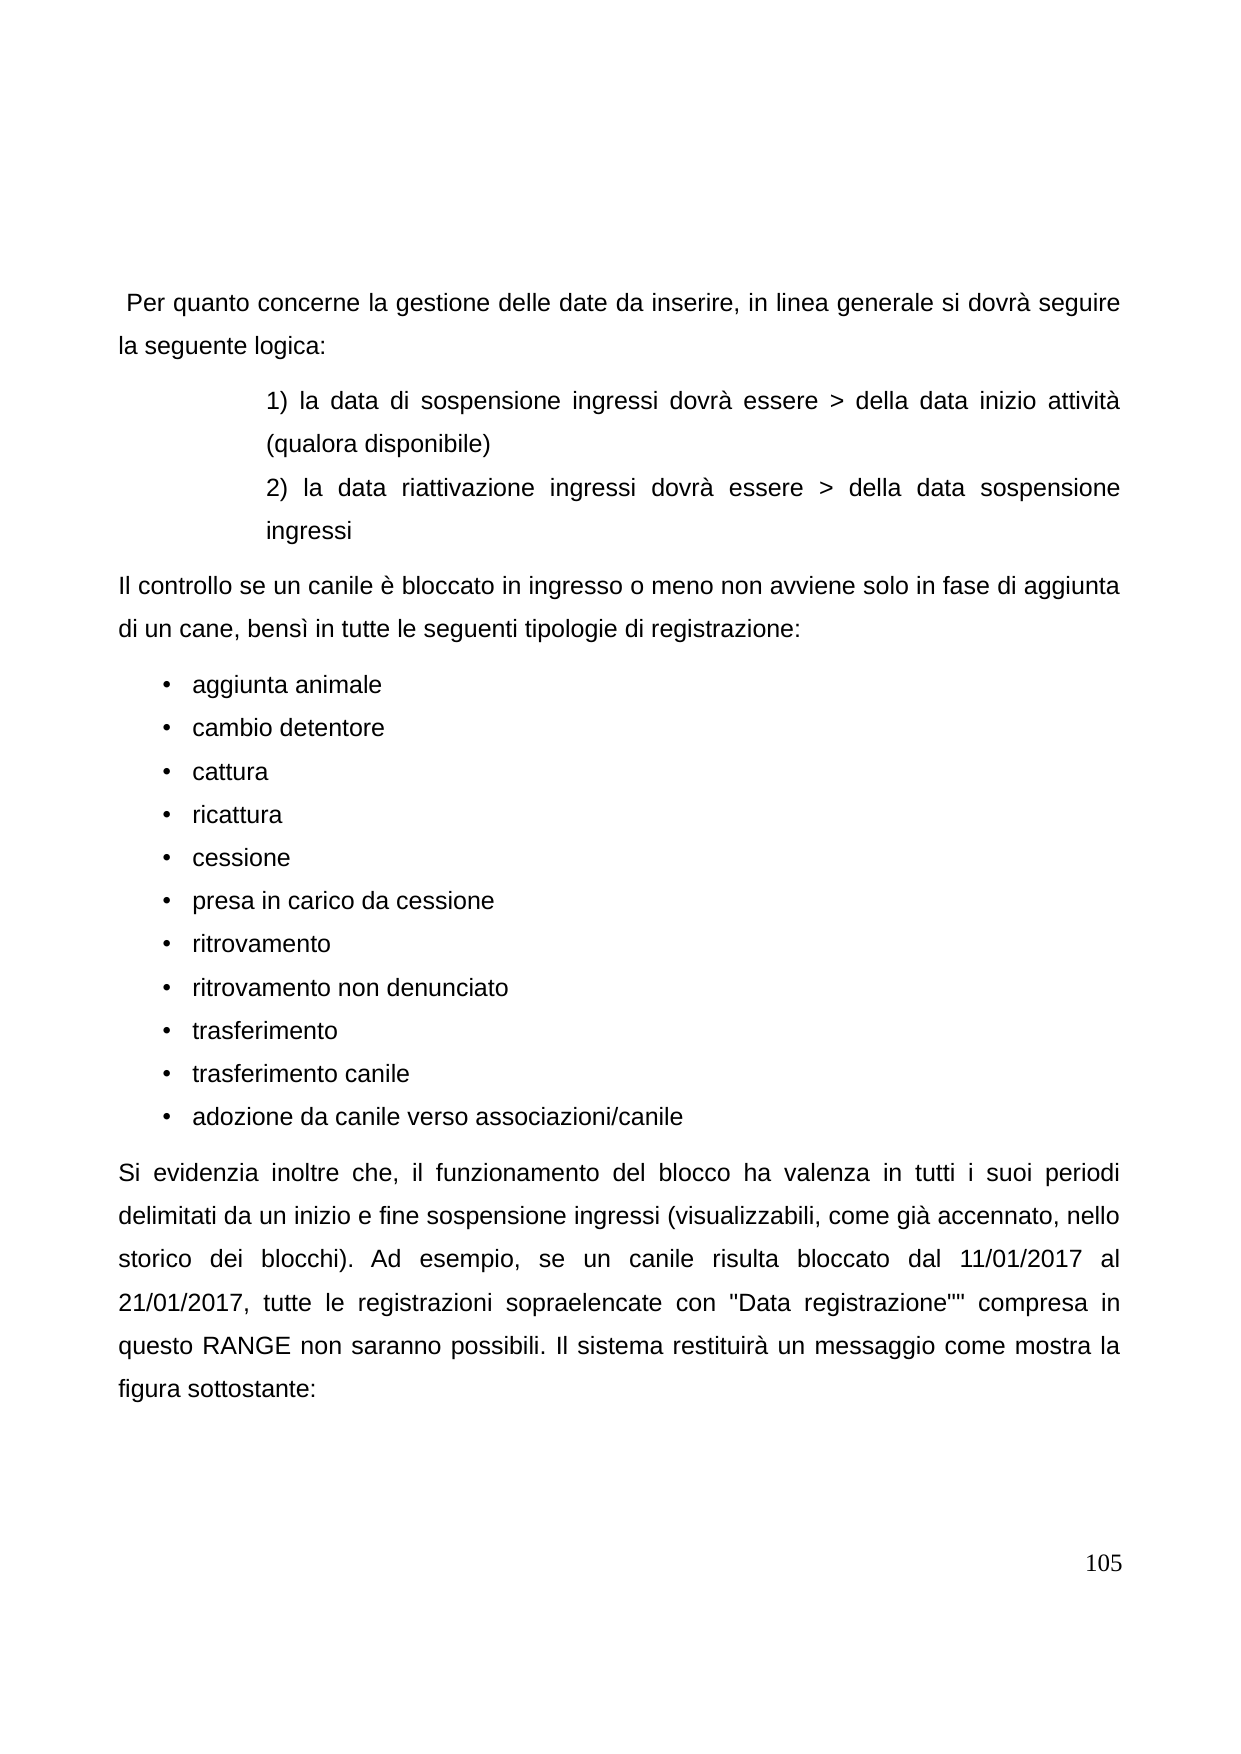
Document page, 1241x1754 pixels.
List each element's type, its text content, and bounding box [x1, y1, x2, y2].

list adozione da canile verso associazioni/canile [162, 1102, 1122, 1131]
text Si evidenzia inoltre che, il funzionamento del blocco ha valenza in tutti i suoi periodi delimitati da un inizio e fine sospensione ingressi (visualizzabili, come già accennato, nello storico dei blocchi). Ad esempio, se un canile risulta bloccato dal 11/01/2017 al 21/01/2017, tutte le registrazioni sopraelencate con "Data registrazione"" compresa in questo RANGE non saranno possibili. Il sistema restituirà un messaggio come mostra la figura sottostante: [118, 1158, 1122, 1402]
list ritrovamento [162, 929, 1122, 958]
text Per quanto concerne la gestione delle date da inserire, in linea generale si dovrà seguire la seguente logica: [118, 288, 1122, 359]
text Il controllo se un canile è bloccato in ingresso o meno non avviene solo in fase di aggiunta di un cane, bensì in tutte le seguenti tipologie di registrazione: [118, 571, 1122, 643]
list 1) la data di sospensione ingressi dovrà essere > della data inizio attività (qualora disponibile) [236, 386, 1122, 458]
list 2) la data riattivazione ingressi dovrà essere > della data sospensione ingressi [236, 473, 1122, 544]
list cattura [162, 757, 1122, 785]
list cessione [162, 843, 1122, 872]
list aggiunta animale [162, 670, 1122, 699]
list cambio detentore [162, 713, 1122, 742]
list ritrovamento non denunciato [162, 973, 1122, 1002]
list trasferimento canile [162, 1059, 1122, 1088]
list trasferimento [162, 1016, 1122, 1045]
list presa in carico da cessione [162, 886, 1122, 915]
list ricattura [162, 800, 1122, 829]
